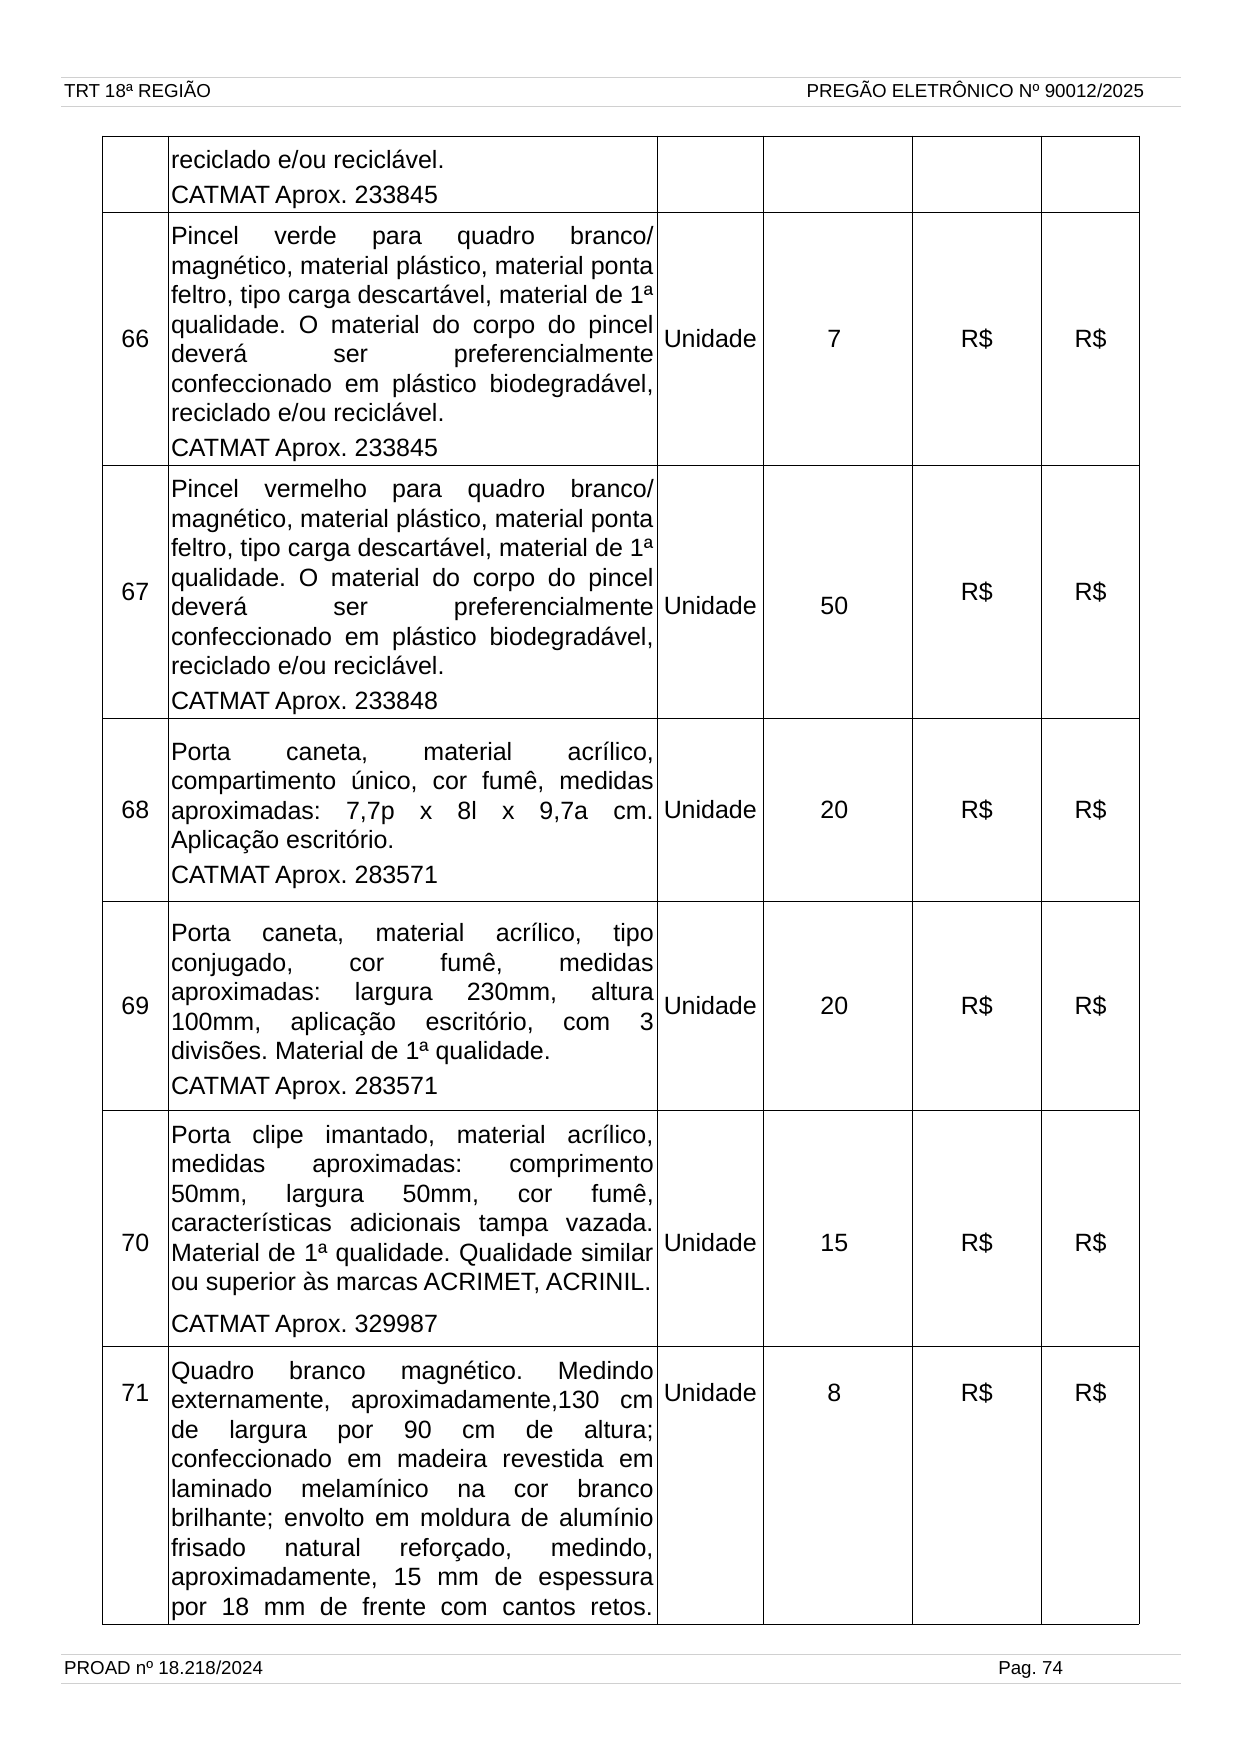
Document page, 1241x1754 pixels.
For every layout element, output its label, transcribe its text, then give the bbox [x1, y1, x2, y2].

table_cell Unidade [658, 213, 763, 464]
table_cell R$ [1042, 213, 1139, 464]
table_cell R$ [913, 466, 1041, 717]
table_cell R$ [1042, 902, 1139, 1110]
table_cell [658, 137, 763, 212]
table_cell 7 [764, 213, 912, 464]
table_cell [1042, 137, 1139, 212]
table_cell Unidade [658, 1347, 763, 1623]
table_cell 70 [103, 1111, 168, 1346]
table_cell R$ [913, 1111, 1041, 1346]
table_cell [913, 137, 1041, 212]
table_cell [764, 137, 912, 212]
table_cell 71 [103, 1347, 168, 1623]
table_cell R$ [1042, 719, 1139, 901]
table_cell R$ [913, 719, 1041, 901]
table_cell R$ [913, 213, 1041, 464]
table_cell 15 [764, 1111, 912, 1346]
table_cell Porta caneta, material acrílico, tipo conjugado, cor fumê, medidas aproximadas: largura 230mm, altura 100mm, aplicação escritório, com 3 divisões. Material de 1ª qualidade. CATMAT Aprox. 283571 [169, 902, 657, 1110]
table_cell R$ [913, 902, 1041, 1110]
table_cell R$ [1042, 1111, 1139, 1346]
table_cell reciclado e/ou reciclável. CATMAT Aprox. 233845 [169, 137, 657, 212]
table_cell R$ [913, 1347, 1041, 1623]
table_cell Unidade [658, 466, 763, 717]
table_cell Quadro branco magnético. Medindo externamente, aproximadamente,130 cm de largura por 90 cm de altura; confeccionado em madeira revestida em laminado melamínico na cor branco brilhante; envolto em moldura de alumínio frisado natural reforçado, medindo, aproximadamente, 15 mm de espessura por 18 mm de frente com cantos retos. [169, 1347, 657, 1623]
table_cell [103, 137, 168, 212]
table_cell Porta caneta, material acrílico, compartimento único, cor fumê, medidas aproximadas: 7,7p x 8l x 9,7a cm. Aplicação escritório. CATMAT Aprox. 283571 [169, 719, 657, 901]
table_cell Porta clipe imantado, material acrílico, medidas aproximadas: comprimento 50mm, largura 50mm, cor fumê, características adicionais tampa vazada. Material de 1ª qualidade. Qualidade similar ou superior às marcas ACRIMET, ACRINIL. CATMAT Aprox. 329987 [169, 1111, 657, 1346]
table_cell Unidade [658, 719, 763, 901]
table_cell 50 [764, 466, 912, 717]
table_cell 68 [103, 719, 168, 901]
table_cell Unidade [658, 902, 763, 1110]
table_cell R$ [1042, 466, 1139, 717]
table_cell Pincel vermelho para quadro branco/ magnético, material plástico, material ponta feltro, tipo carga descartável, material de 1ª qualidade. O material do corpo do pincel deverá ser preferencialmente confeccionado em plástico biodegradável, reciclado e/ou reciclável. CATMAT Aprox. 233848 [169, 466, 657, 717]
table_cell R$ [1042, 1347, 1139, 1623]
table_cell 8 [764, 1347, 912, 1623]
table_cell 66 [103, 213, 168, 464]
table_cell 67 [103, 466, 168, 717]
table_cell 69 [103, 902, 168, 1110]
table_cell Unidade [658, 1111, 763, 1346]
table_cell 20 [764, 719, 912, 901]
table_cell Pincel verde para quadro branco/ magnético, material plástico, material ponta feltro, tipo carga descartável, material de 1ª qualidade. O material do corpo do pincel deverá ser preferencialmente confeccionado em plástico biodegradável, reciclado e/ou reciclável. CATMAT Aprox. 233845 [169, 213, 657, 464]
table_cell 20 [764, 902, 912, 1110]
